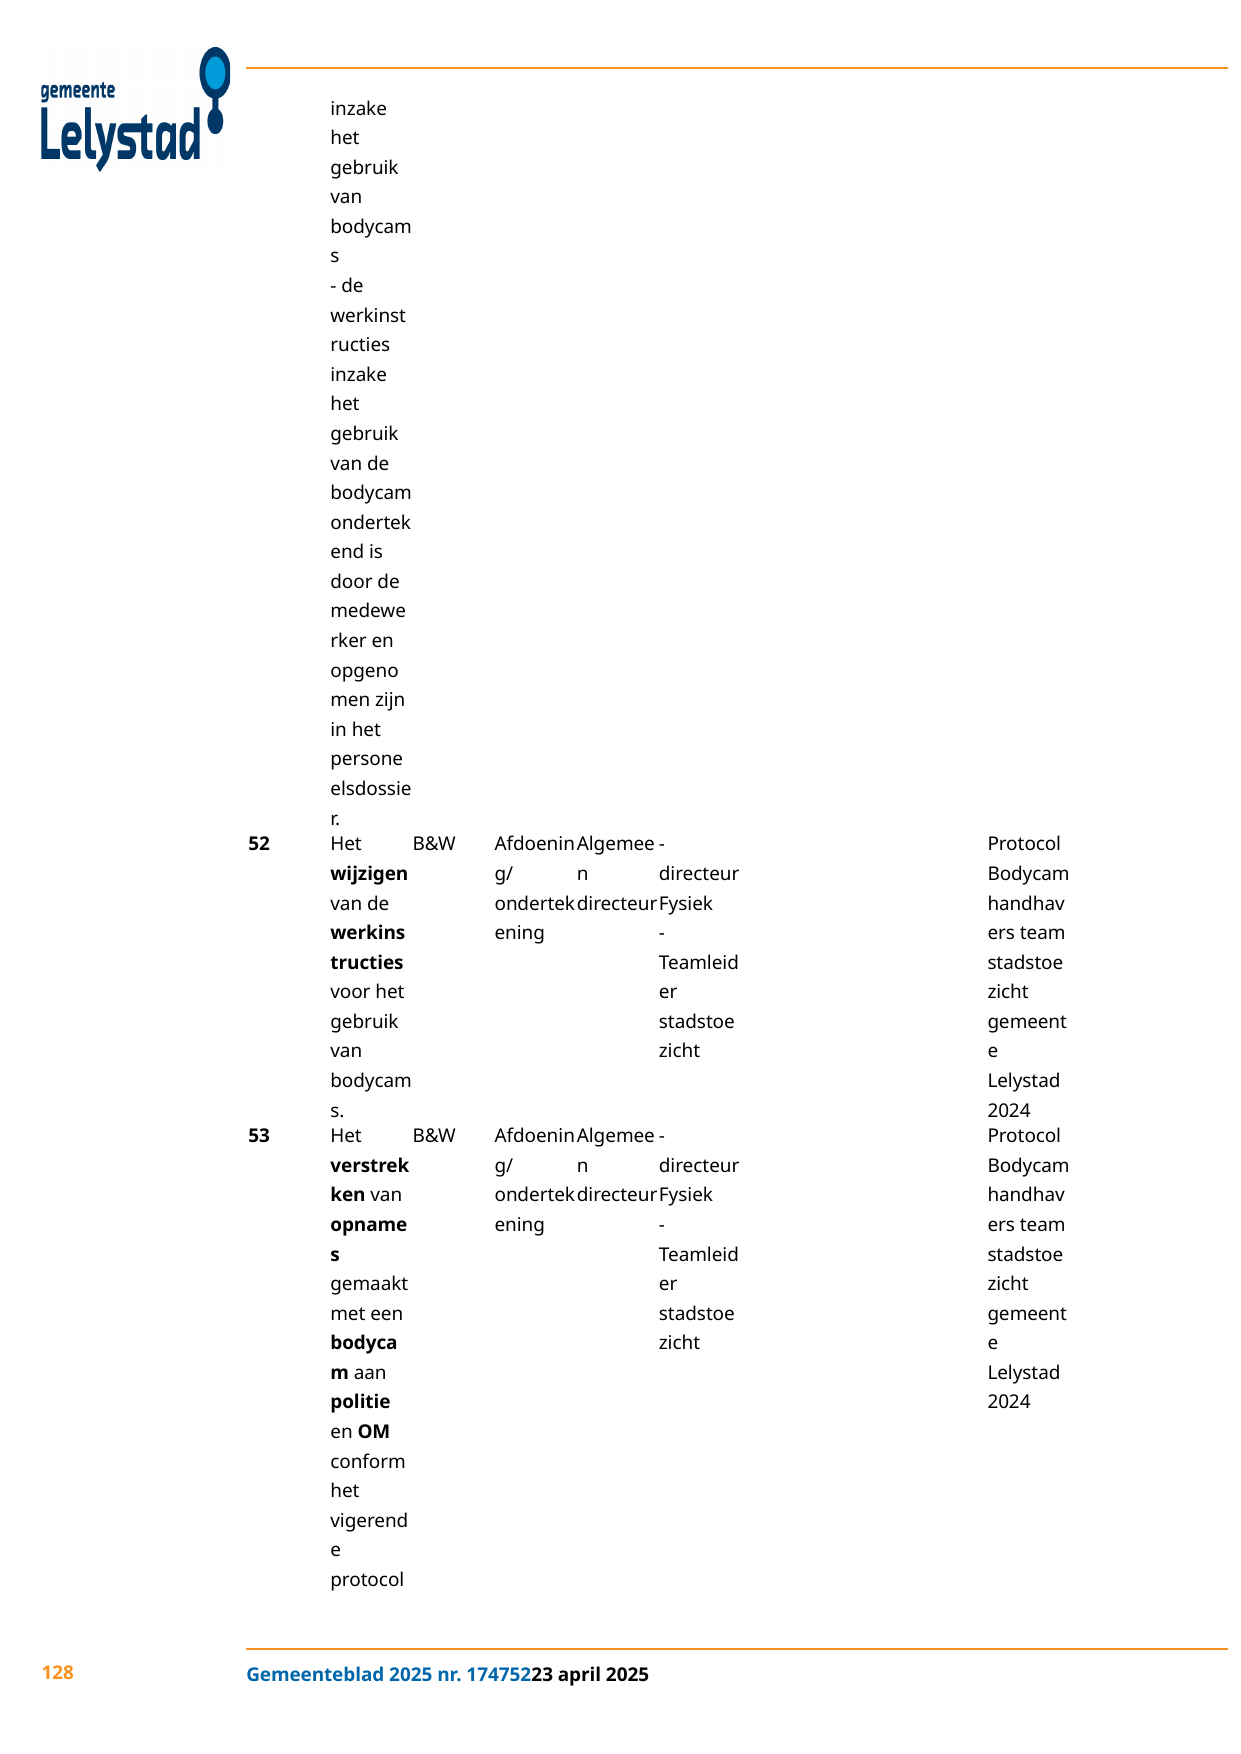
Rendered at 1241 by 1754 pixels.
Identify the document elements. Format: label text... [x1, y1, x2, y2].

table_cell [741, 831, 823, 1122]
table_cell - directeur Fysiek - Teamleider stadstoezicht [659, 1123, 741, 1592]
table_cell [248, 95, 330, 831]
table_cell [823, 1123, 905, 1592]
table_cell [1069, 1123, 1152, 1592]
table_cell Afdoening/ondertekening [494, 831, 577, 1122]
table_cell Het verstrekken van opnames gemaakt met een bodycam aan politie en OM conform het vigerende protocol [330, 1123, 412, 1592]
table_cell [823, 831, 905, 1122]
table_cell [741, 95, 823, 831]
table_cell inzake het gebruik van bodycams - de werkinstructies inzake het gebruik van de bodycam ondertekend is door de medewerker en opgenomen zijn in het personeelsdossier. [330, 95, 412, 831]
table_cell B&W [412, 1123, 494, 1592]
table_cell [1069, 95, 1152, 831]
table_cell [577, 95, 659, 831]
table_cell [659, 95, 741, 831]
table_cell [905, 831, 987, 1122]
table_cell [412, 95, 494, 831]
table_cell [823, 95, 905, 831]
table_cell Protocol Bodycam handhavers team stadstoezicht gemeente Lelystad 2024 [987, 1123, 1069, 1592]
table_cell [987, 95, 1069, 831]
table_cell Protocol Bodycam handhavers team stadstoezicht gemeente Lelystad 2024 [987, 831, 1069, 1122]
table_cell B&W [412, 831, 494, 1122]
table_cell Algemeen directeur [577, 1123, 659, 1592]
table_cell [905, 95, 987, 831]
table_cell Afdoening/ondertekening [494, 1123, 577, 1592]
table_cell 53 [248, 1123, 330, 1592]
table_cell - directeur Fysiek - Teamleider stadstoezicht [659, 831, 741, 1122]
picture [41, 47, 231, 172]
table_cell [494, 95, 577, 831]
table_cell Het wijzigen van de werkinstructies voor het gebruik van bodycams. [330, 831, 412, 1122]
table_cell [741, 1123, 823, 1592]
table_cell 52 [248, 831, 330, 1122]
table_cell Algemeen directeur [577, 831, 659, 1122]
table_cell [905, 1123, 987, 1592]
table_cell [1069, 831, 1152, 1122]
